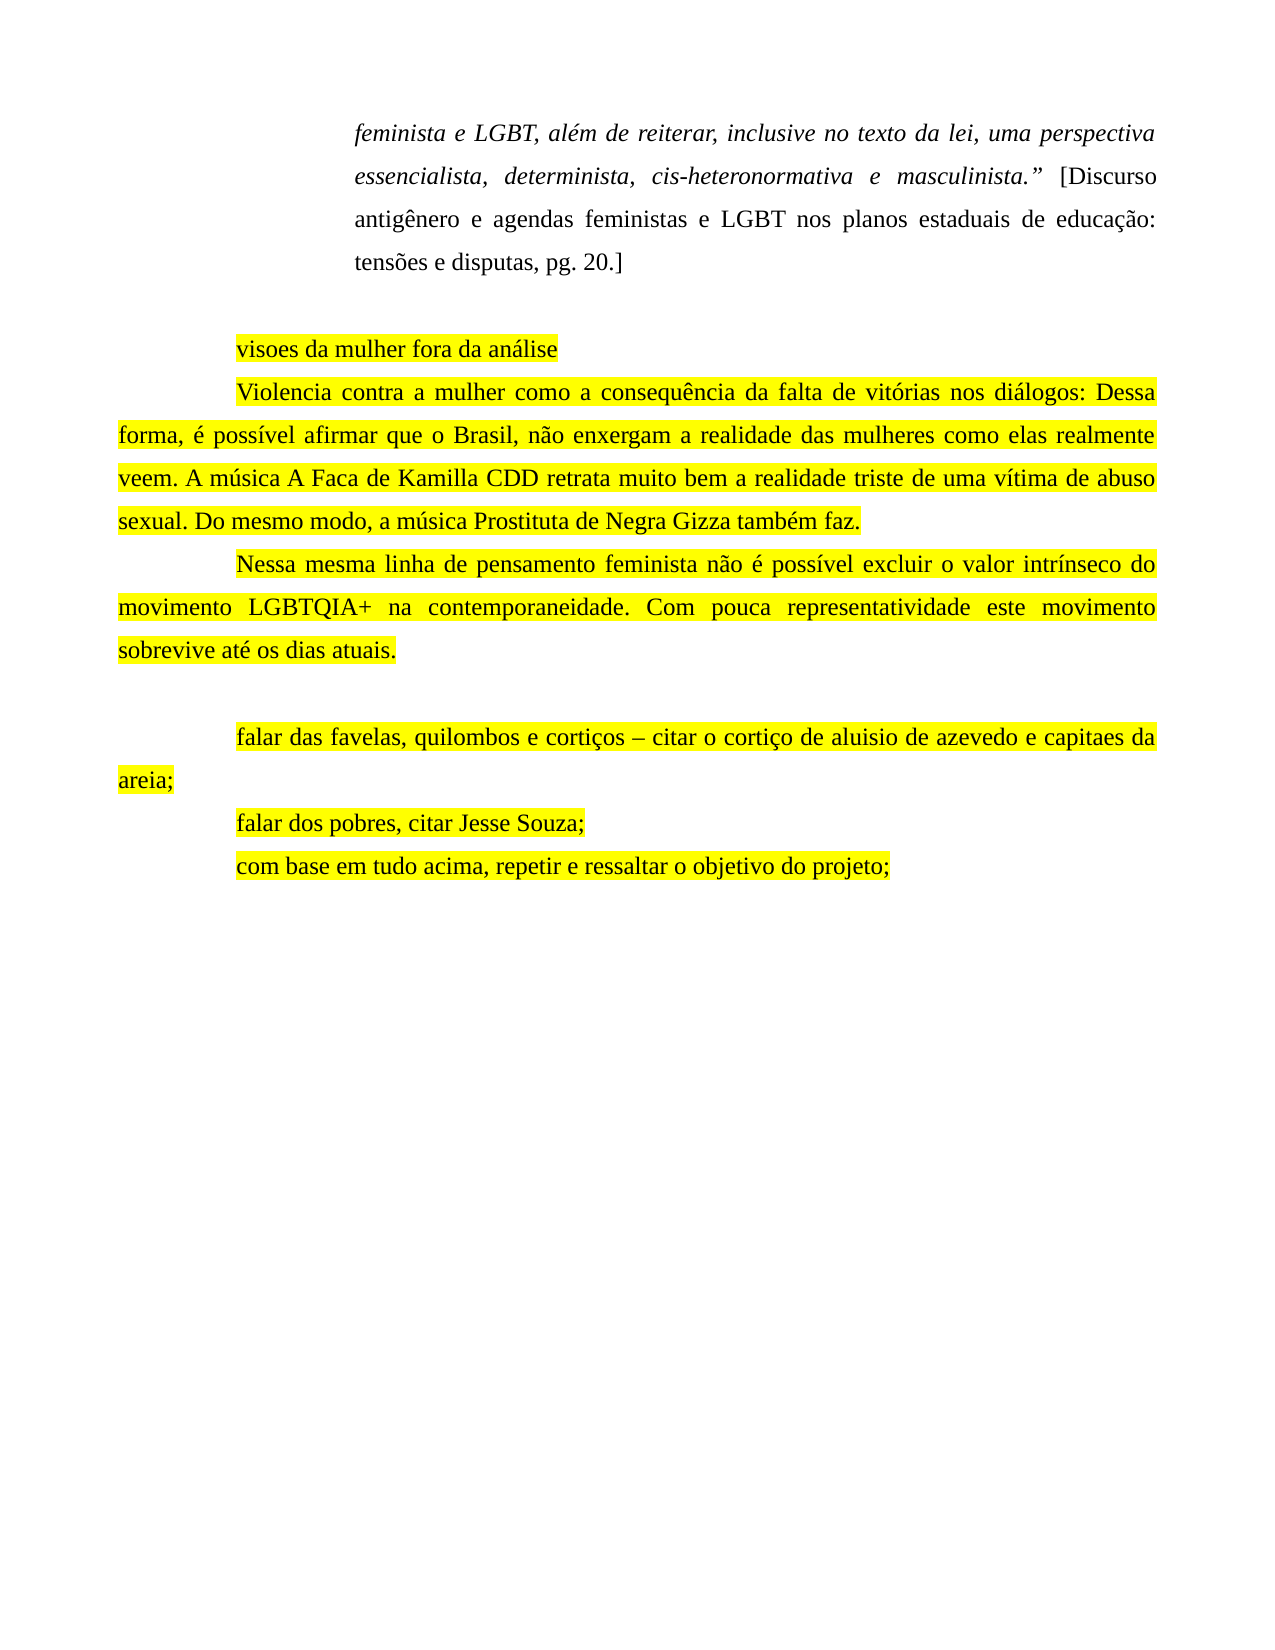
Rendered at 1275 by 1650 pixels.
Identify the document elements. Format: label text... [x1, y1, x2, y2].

text com base em tudo acima, repetir e ressaltar o objetivo do projeto; [118, 851, 1157, 880]
text feminista e LGBT, além de reiterar, inclusive no texto da lei, uma perspectiva essencialista, determinista, cis-heteronormativa e masculinista.” [Discurso antigênero e agendas feministas e LGBT nos planos estaduais de educação: tensões e disputas, pg. 20.] [354, 118, 1157, 276]
text Nessa mesma linha de pensamento feminista não é possível excluir o valor intrínseco do movimento LGBTQIA+ na contemporaneidade. Com pouca representatividade este movimento sobrevive até os dias atuais. [118, 549, 1157, 664]
text falar das favelas, quilombos e cortiços – citar o cortiço de aluisio de azevedo e capitaes da areia; [118, 722, 1157, 794]
text visoes da mulher fora da análise [118, 334, 1157, 362]
text falar dos pobres, citar Jesse Souza; [118, 808, 1157, 837]
text Violencia contra a mulher como a consequência da falta de vitórias nos diálogos: Dessa forma, é possível afirmar que o Brasil, não enxergam a realidade das mulheres como elas realmente veem. A música A Faca de Kamilla CDD retrata muito bem a realidade triste de uma vítima de abuso sexual. Do mesmo modo, a música Prostituta de Negra Gizza também faz. [118, 377, 1157, 535]
